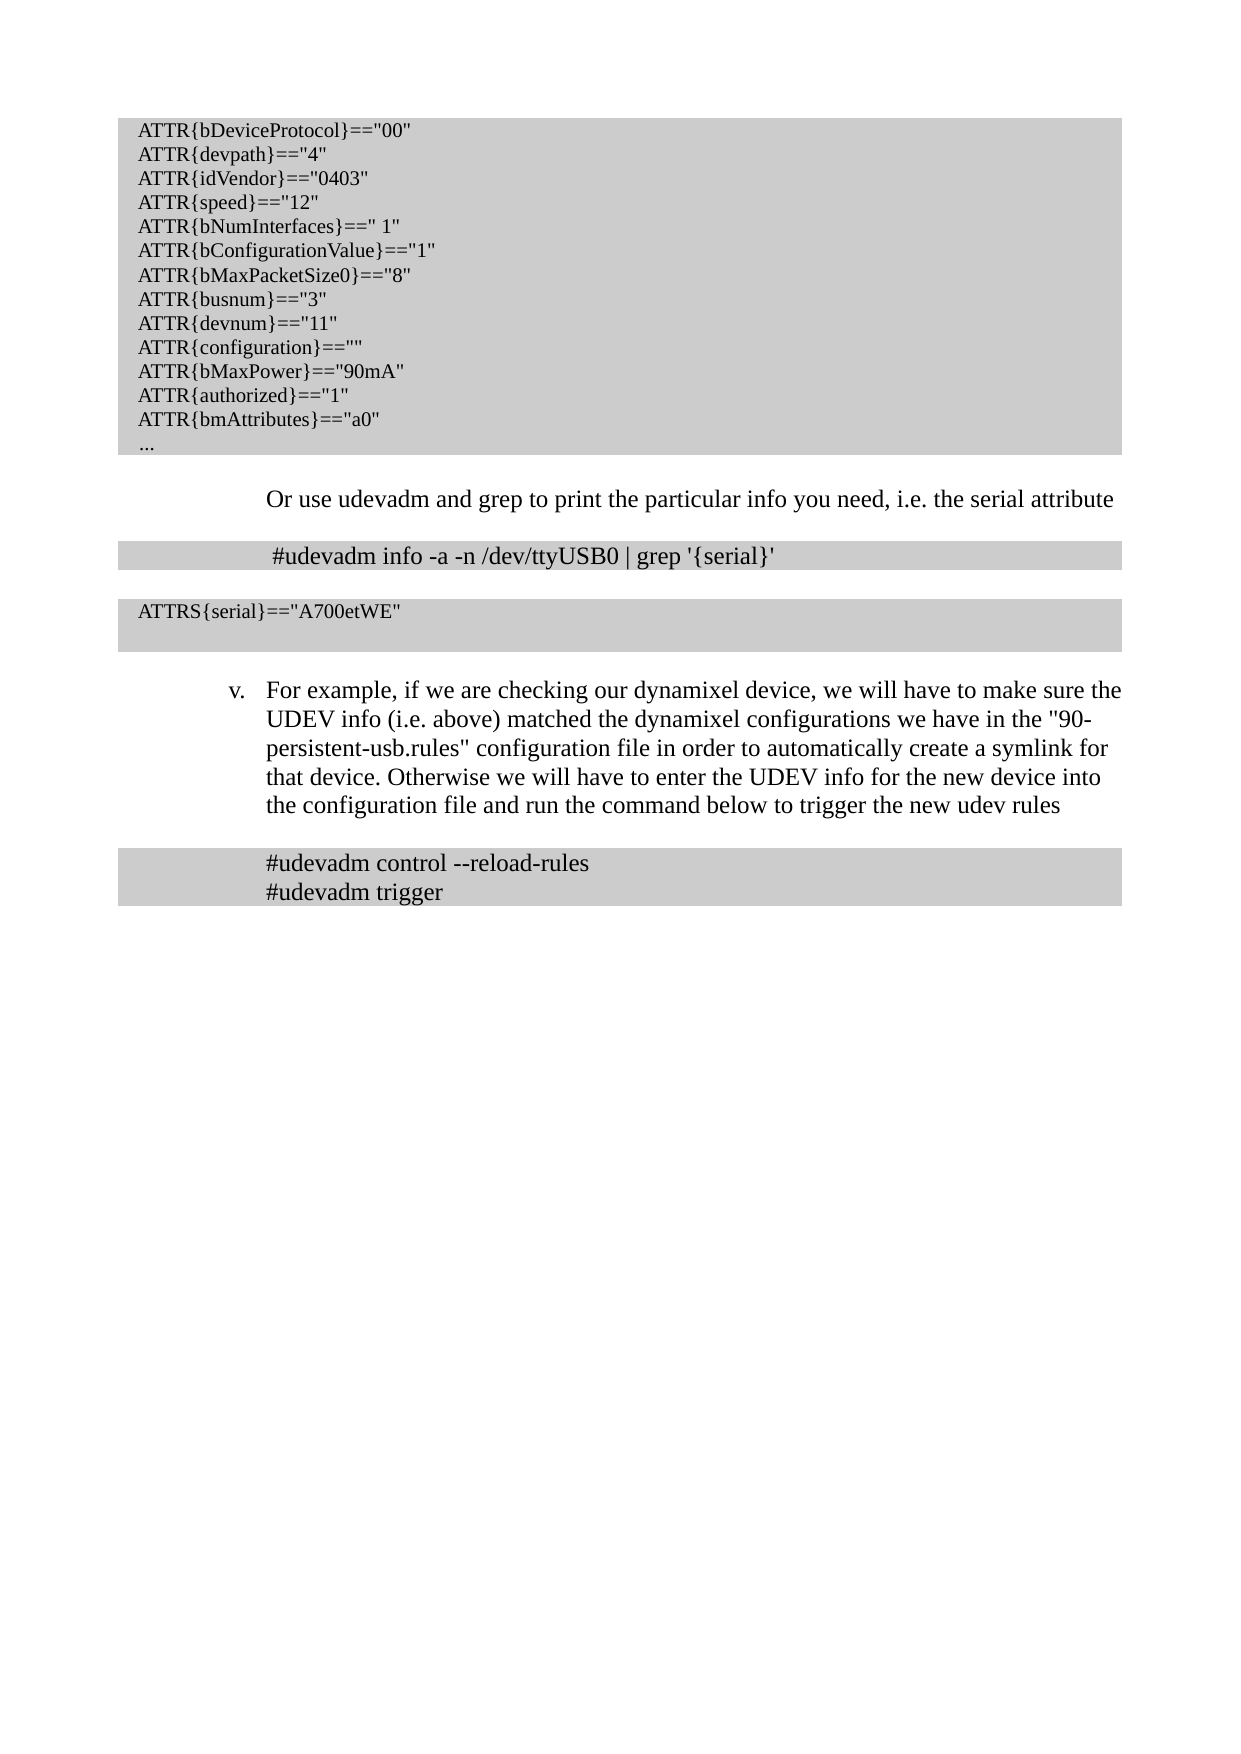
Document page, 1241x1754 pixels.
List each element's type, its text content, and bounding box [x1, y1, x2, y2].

text ATTR{configuration}=="" [118, 335, 1122, 359]
text ATTR{bDeviceProtocol}=="00" [118, 118, 1122, 142]
text ATTR{bmAttributes}=="a0" [118, 407, 1122, 431]
text ATTR{idVendor}=="0403" [118, 166, 1122, 190]
text ATTR{bConfigurationValue}=="1" [118, 238, 1122, 262]
list For example, if we are checking our dynamixel device, we will have to make sure the UDEV info (i.e. above) matched the dynamixel configurations we have in the "90-persistent-usb.rules" configuration file in order to automatically create a symlink for that device. Otherwise we will have to enter the UDEV info for the new device into the configuration file and run the command below to trigger the new udev rules [228, 676, 1122, 819]
text ATTR{bNumInterfaces}==" 1" [118, 214, 1122, 238]
text ATTR{devpath}=="4" [118, 142, 1122, 166]
text ATTR{authorized}=="1" [118, 383, 1122, 407]
text ATTRS{serial}=="A700etWE" [118, 599, 1122, 623]
text #udevadm control --reload-rules [118, 848, 1122, 877]
text ATTR{devnum}=="11" [118, 311, 1122, 335]
text ... [118, 431, 1122, 455]
text ATTR{busnum}=="3" [118, 287, 1122, 311]
text ATTR{bMaxPacketSize0}=="8" [118, 262, 1122, 287]
text ATTR{bMaxPower}=="90mA" [118, 359, 1122, 383]
text ATTR{speed}=="12" [118, 190, 1122, 214]
text #udevadm info -a -n /dev/ttyUSB0 | grep '{serial}' [118, 541, 1122, 570]
text #udevadm trigger [118, 877, 1122, 906]
text Or use udevadm and grep to print the particular info you need, i.e. the serial attribute [266, 484, 1122, 512]
